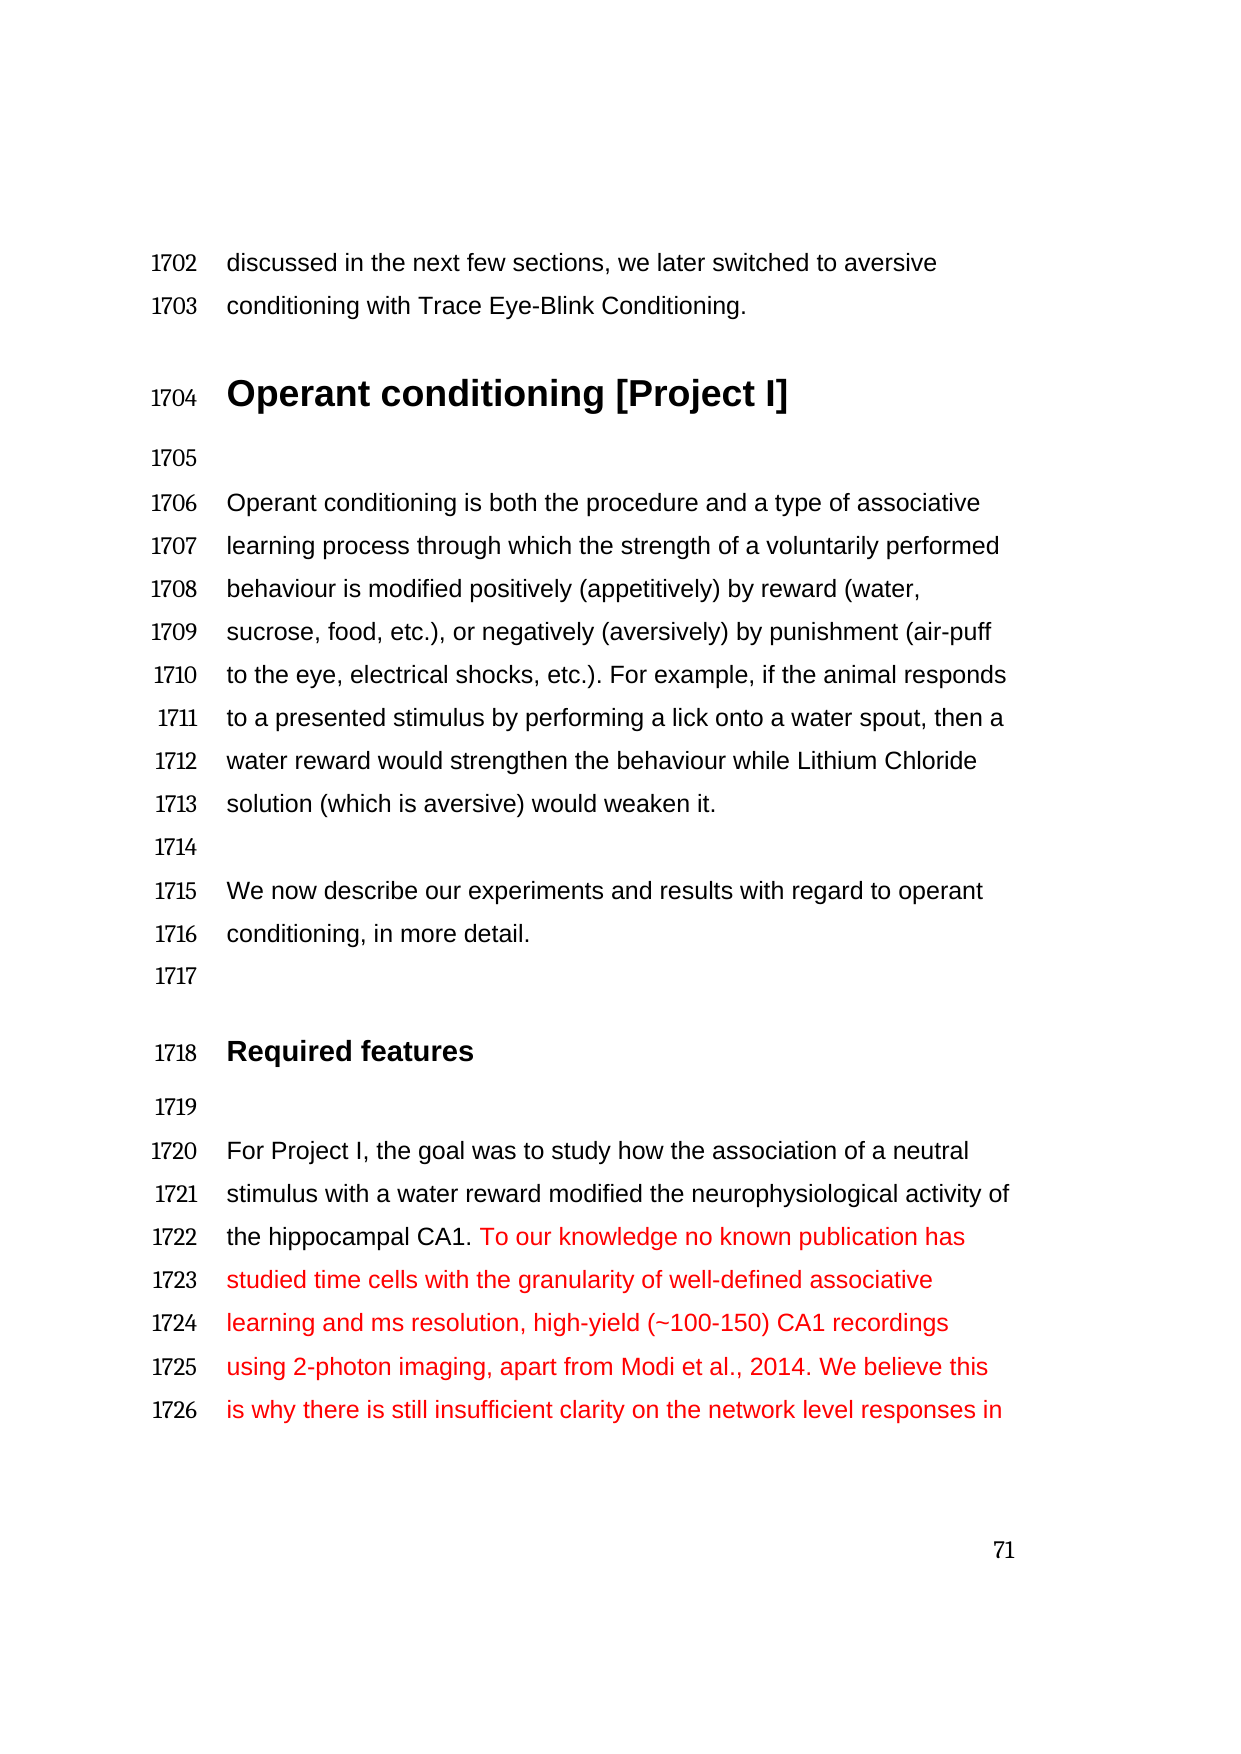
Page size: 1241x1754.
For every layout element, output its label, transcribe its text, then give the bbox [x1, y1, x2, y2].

text Operant conditioning is both the procedure and a type of associative learning process through which the strength of a voluntarily performed behaviour is modified positively (appetitively) by reward (water, sucrose, food, etc.), or negatively (aversively) by punishment (air-puff to the eye, electrical shocks, etc.). For example, if the animal responds to a presented stimulus by performing a lick onto a water spout, then a water reward would strengthen the behaviour while Lithium Chloride solution (which is aversive) would weaken it. [226, 487, 1014, 818]
subtitle Required features [226, 1034, 1014, 1068]
text We now describe our experiments and results with regard to operant conditioning, in more detail. [226, 876, 1014, 947]
text discussed in the next few sections, we later switched to aversive conditioning with Trace Eye-Blink Conditioning. [226, 248, 1014, 319]
subtitle Operant conditioning [Project I] [226, 371, 1014, 414]
text For Project I, the goal was to study how the association of a neutral stimulus with a water reward modified the neurophysiological activity of the hippocampal CA1. To our knowledge no known publication has studied time cells with the granularity of well-defined associative learning and ms resolution, high-yield (~100-150) CA1 recordings using 2-photon imaging, apart from Modi et al., 2014. We believe this is why there is still insufficient clarity on the network level responses in [226, 1136, 1014, 1423]
